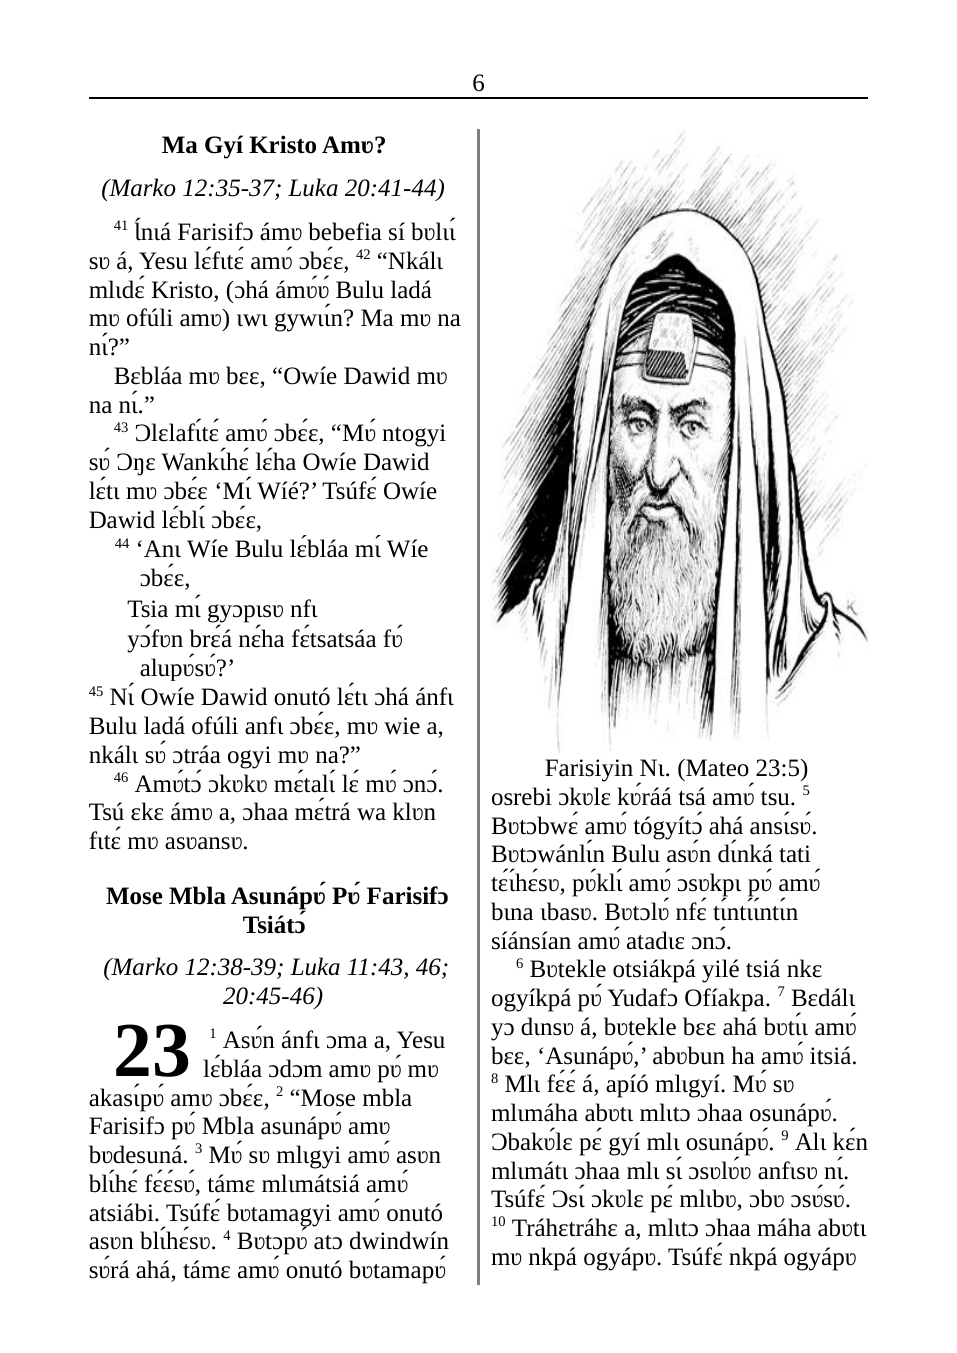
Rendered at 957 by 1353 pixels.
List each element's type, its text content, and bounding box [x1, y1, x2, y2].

text osrebi ɔkʋlɛ kʋ́ráá tsá amʋ́ tsu. 5 Bʋtɔbwɛ́ amʋ́ tógyítɔ́ ahá ansɩ́sʋ́. Bʋtɔwánlɩ́n Bulu asʋ́n dɩ́nká tati tɛ́ɩ́hɛ́sʋ, pʋ́klɩ́ amʋ́ ɔsʋkpɩ pʋ́ amʋ́ bɩna ɩbasʋ. Bʋtɔlʋ́ nfɛ́ tɩ́ntɩ́ɩ́ntɩ́n síánsían amʋ́ atadɩɛ ɔnɔ́. [491, 782, 868, 954]
text yɔ́fʋn brɛ́á nɛ́ha fɛ́tsatsáa fʋ́ alupʋ́sʋ́?’ [127, 623, 465, 681]
text 6 Bʋtekle otsiákpá yilé tsiá nkɛ ogyíkpá pʋ́ Yudafɔ Ofíakpa. 7 Bɛdálɩ yɔ dɩnsʋ á, bʋtekle bɛɛ ahá bʋtɩ́ɩ amʋ́ bɛɛ, ‘Asunápʋ́,’ abʋbun ha amʋ́ itsiá. 8 Mlɩ fɛ́ɛ́ á, apíó mlɩgyí. Mʋ́ sʋ mlɩmáha abʋtɩ mlɩtɔ ɔhaa osunápʋ́. Ɔbakʋ́lɛ pɛ́ gyí mlɩ osunápʋ́. 9 Alɩ kɛ́n mlɩmátɩ ɔhaa mlɩ sɩ́ ɔsʋlʋ́ʋ anfɩsʋ nɩ́. Tsúfɛ́ Ɔsɩ́ ɔkʋlɛ pɛ́ mlɩbʋ, ɔbʋ ɔsʋ́sʋ́. 10 Tráhɛtráhɛ a, mlɩtɔ ɔhaa máha abʋtɩ mʋ nkpá ogyápʋ. Tsúfɛ́ nkpá ogyápʋ [491, 954, 868, 1271]
text (Marko 12:38-39; Luka 11:43, 46; 20:45-46) [90, 951, 465, 1018]
text 23 1 Asʋ́n ánfɩ ɔma a, Yesu lɛ́bláa ɔdɔm amʋ pʋ́ mʋ akasɩ́pʋ́ amʋ ɔbɛ́ɛ, 2 “Mose mbla Farisifɔ pʋ́ Mbla asunápʋ́ amʋ bʋdesuná. 3 Mʋ́ sʋ mlɩgyi amʋ́ asʋn blɩ́hɛ́ fɛ́ɛ́sʋ́, támɛ mlɩmátsiá amʋ́ atsiábi. Tsúfɛ́ bʋtamagyi amʋ́ onutó asʋn blɩ́hɛ́sʋ. 4 Bʋtɔpʋ́ atɔ dwindwín sʋ́rá ahá, támɛ amʋ́ onutó bʋtamapʋ́ [88, 1025, 466, 1284]
text 44 ‘Anɩ Wíe Bulu lɛ́bláa mɩ́ Wíe ɔbɛ́ɛ, [115, 535, 465, 592]
text Mose Mbla Asunápʋ́ Pʋ́ Farisifɔ Tsiátɔ́ [90, 881, 465, 939]
text Tsia mɩ́ gyɔpɩsʋ nfɩ [127, 594, 465, 623]
text 41 Ɩ́nɩá Farisifɔ ámʋ bebefia sí bʋlɩɩ́ sʋ á, Yesu lɛ́fɩtɛ́ amʋ́ ɔbɛ́ɛ, 42 “Nkálɩ mlɩdɛ́ Kristo, (ɔhá ámʋ́ʋ́ Bulu ladá mʋ ofúli amʋ) ɩwɩ gywɩɩ́n? Ma mʋ na nɩ́?” [88, 217, 466, 361]
text Ma Gyí Kristo Amʋ? [90, 131, 465, 160]
text (Marko 12:35-37; Luka 20:41-44) [90, 172, 465, 210]
text Bɛbláa mʋ bɛɛ, “Owíe Dawid mʋ na nɩ́.” [88, 361, 466, 418]
text 46 Amʋ́tɔ́ ɔkʋkʋ mɛ́talɩ́ lɛ́ mʋ́ ɔnɔ́. Tsú ɛkɛ ámʋ a, ɔhaa mɛ́trá wa klʋn fɩtɛ́ mʋ asʋansʋ. [88, 769, 466, 855]
text 45 Nɩ́ Owíe Dawid onutó lɛ́tɩ ɔhá ánfɩ Bulu ladá ofúli anfɩ ɔbɛ́ɛ, mʋ wie a, nkálɩ sʋ́ ɔtráa ogyi mʋ na?” [88, 682, 466, 769]
text 43 Ɔlɛlafɩ́tɛ́ amʋ́ ɔbɛ́ɛ, “Mʋ́ ntogyi sʋ́ Ɔŋɛ Wankɩ́hɛ́ lɛ́ha Owíe Dawid lɛ́tɩ mʋ ɔbɛ́ɛ ‘Mɩ́ Wíé?’ Tsúfɛ́ Owíe Dawid lɛ́blɩ́ ɔbɛ́ɛ, [88, 418, 466, 533]
text Farisiyin nɩ. (Mateo 23:5) [491, 754, 868, 782]
picture [490, 129, 869, 754]
